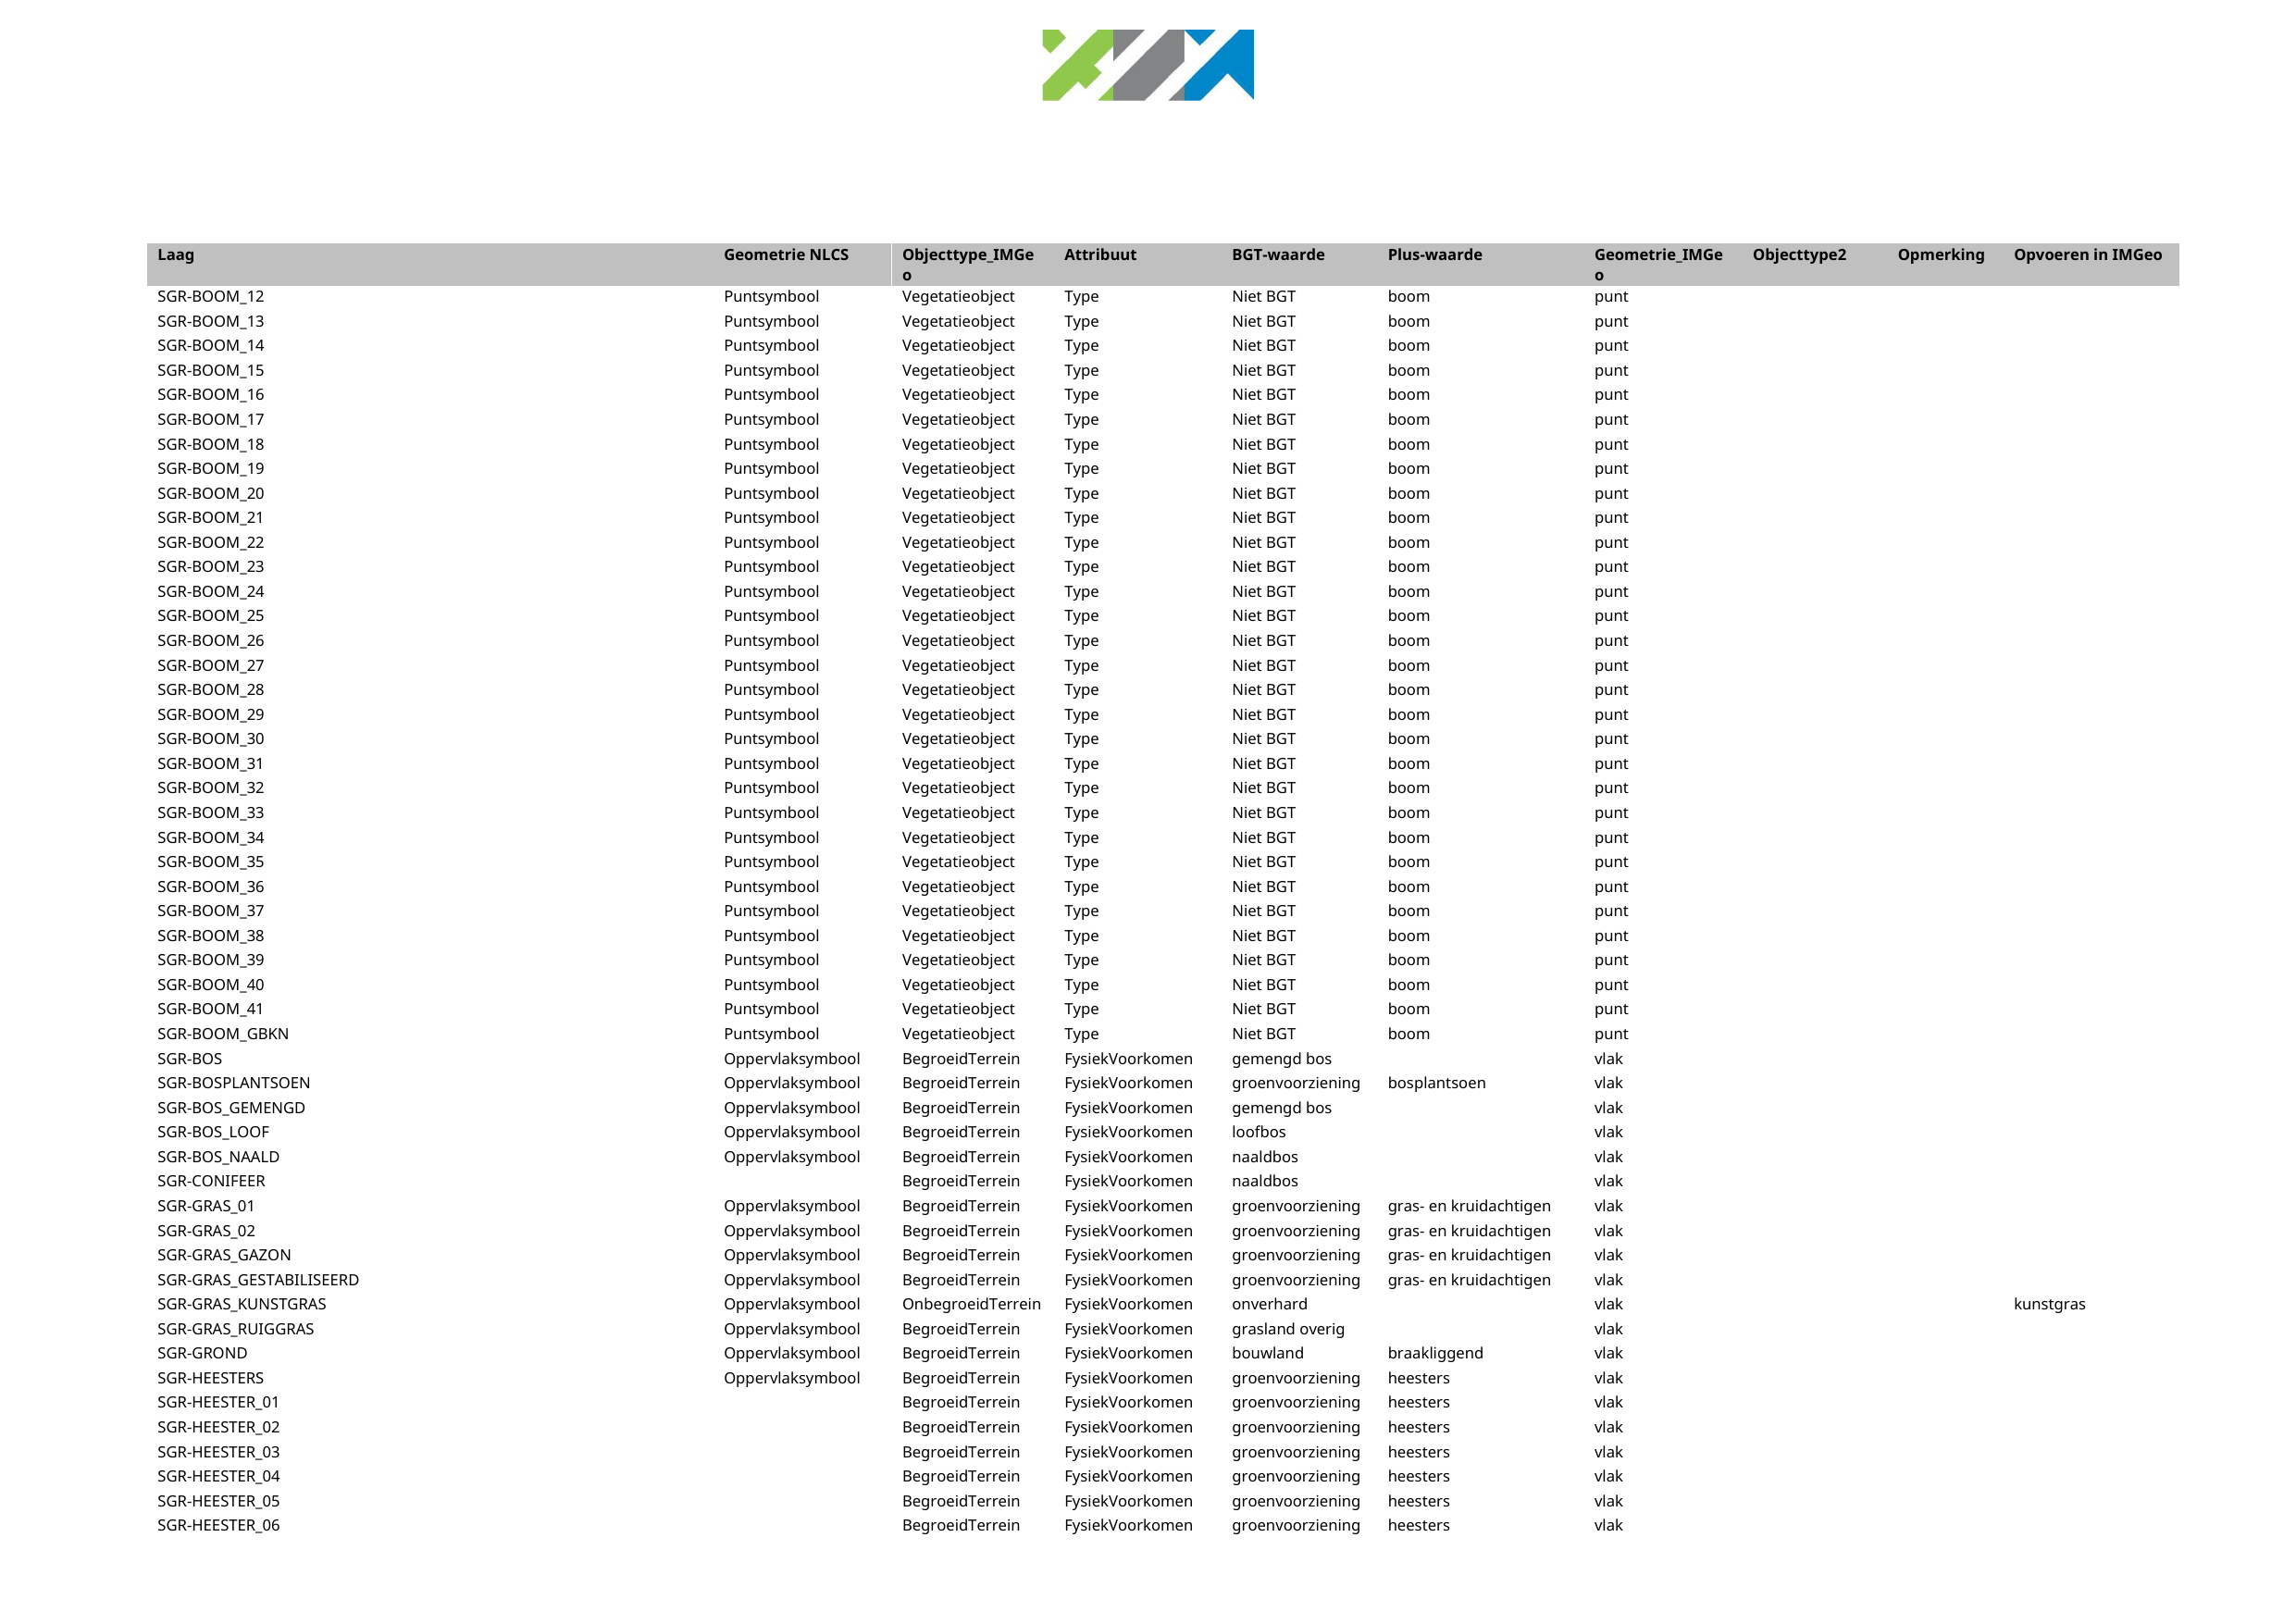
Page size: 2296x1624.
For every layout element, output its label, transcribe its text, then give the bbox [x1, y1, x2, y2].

table_cell SGR-BOOM_24 [147, 581, 714, 605]
table_cell [2004, 974, 2179, 998]
table_cell Puntsymbool [714, 728, 891, 752]
table_cell [1743, 384, 1887, 409]
table_cell [714, 1490, 891, 1515]
table_cell SGR-HEESTER_02 [147, 1417, 714, 1441]
table_cell [2004, 777, 2179, 802]
table_cell Type [1054, 556, 1222, 580]
table_cell Vegetatieobject [892, 409, 1054, 433]
table_cell SGR-BOOM_39 [147, 949, 714, 973]
table_cell naaldbos [1222, 1171, 1377, 1196]
table_cell Oppervlaksymbool [714, 1318, 891, 1343]
table_cell [1743, 482, 1887, 507]
table_cell SGR-BOOM_GBKN [147, 1023, 714, 1048]
table_cell Puntsymbool [714, 974, 891, 998]
table_cell bouwland [1222, 1343, 1377, 1367]
table_cell Vegetatieobject [892, 458, 1054, 482]
table_cell [1743, 1196, 1887, 1220]
table_cell SGR-BOOM_38 [147, 924, 714, 949]
table_cell [1743, 507, 1887, 531]
table_cell vlak [1584, 1196, 1743, 1220]
table_cell [1887, 753, 2004, 777]
table_cell punt [1584, 360, 1743, 384]
table_cell Type [1054, 409, 1222, 433]
table_cell [1887, 1196, 2004, 1220]
table_cell vlak [1584, 1097, 1743, 1122]
table_cell Puntsymbool [714, 851, 891, 875]
table_cell vlak [1584, 1343, 1743, 1367]
table_cell [2004, 531, 2179, 556]
table_cell vlak [1584, 1171, 1743, 1196]
table_cell Oppervlaksymbool [714, 1220, 891, 1245]
table_cell [1887, 581, 2004, 605]
table_cell punt [1584, 482, 1743, 507]
table_cell [1743, 1392, 1887, 1417]
table_cell Puntsymbool [714, 875, 891, 900]
table_cell SGR-GRAS_01 [147, 1196, 714, 1220]
table_cell SGR-HEESTER_01 [147, 1392, 714, 1417]
table_cell SGR-BOOM_15 [147, 360, 714, 384]
table_header Objecttype2 [1743, 243, 1887, 286]
table_cell SGR-BOOM_32 [147, 777, 714, 802]
table_cell boom [1377, 875, 1584, 900]
table_cell boom [1377, 384, 1584, 409]
table_cell Type [1054, 458, 1222, 482]
table_cell [2004, 286, 2179, 310]
table_cell FysiekVoorkomen [1054, 1343, 1222, 1367]
table_cell [1743, 556, 1887, 580]
table_cell [2004, 310, 2179, 335]
table_cell Niet BGT [1222, 458, 1377, 482]
table_cell punt [1584, 826, 1743, 851]
table_cell SGR-BOOM_27 [147, 654, 714, 679]
table_cell [2004, 605, 2179, 630]
table_cell [2004, 1147, 2179, 1171]
table_cell Vegetatieobject [892, 777, 1054, 802]
table_cell Niet BGT [1222, 310, 1377, 335]
table_cell [1887, 924, 2004, 949]
table_cell vlak [1584, 1515, 1743, 1539]
table_cell FysiekVoorkomen [1054, 1097, 1222, 1122]
table_header Geometrie_IMGeo [1584, 243, 1743, 286]
table_cell [714, 1417, 891, 1441]
table_cell Type [1054, 654, 1222, 679]
table_cell [1743, 1417, 1887, 1441]
table_cell SGR-BOOM_13 [147, 310, 714, 335]
table_cell [1743, 654, 1887, 679]
table_cell [1887, 286, 2004, 310]
table_cell [2004, 728, 2179, 752]
table_cell SGR-BOS_NAALD [147, 1147, 714, 1171]
table_cell Vegetatieobject [892, 384, 1054, 409]
table_cell braakliggend [1377, 1343, 1584, 1367]
table_cell SGR-GRAS_02 [147, 1220, 714, 1245]
table_cell Type [1054, 851, 1222, 875]
table_cell [1887, 1368, 2004, 1392]
table_cell FysiekVoorkomen [1054, 1171, 1222, 1196]
table_cell SGR-BOOM_33 [147, 802, 714, 826]
table_cell BegroeidTerrein [892, 1245, 1054, 1269]
table_cell SGR-BOOM_28 [147, 679, 714, 703]
table_cell heesters [1377, 1441, 1584, 1466]
table_cell [1887, 433, 2004, 458]
table_cell Puntsymbool [714, 949, 891, 973]
table_cell Niet BGT [1222, 949, 1377, 973]
table_cell FysiekVoorkomen [1054, 1466, 1222, 1490]
table_cell [2004, 1196, 2179, 1220]
table_cell [1743, 286, 1887, 310]
table_cell Puntsymbool [714, 310, 891, 335]
table_cell BegroeidTerrein [892, 1441, 1054, 1466]
table_cell boom [1377, 998, 1584, 1023]
table_cell gemengd bos [1222, 1048, 1377, 1072]
table_cell SGR-BOOM_41 [147, 998, 714, 1023]
table_cell SGR-GRAS_GAZON [147, 1245, 714, 1269]
table_cell SGR-BOOM_26 [147, 630, 714, 654]
table_cell FysiekVoorkomen [1054, 1220, 1222, 1245]
table_cell Type [1054, 826, 1222, 851]
table_cell loofbos [1222, 1122, 1377, 1146]
table_cell vlak [1584, 1466, 1743, 1490]
table_cell boom [1377, 802, 1584, 826]
table_cell [1887, 802, 2004, 826]
table_cell bosplantsoen [1377, 1072, 1584, 1097]
table_cell Oppervlaksymbool [714, 1122, 891, 1146]
table_cell Vegetatieobject [892, 531, 1054, 556]
table_cell [2004, 924, 2179, 949]
table_cell [1743, 826, 1887, 851]
table_cell Type [1054, 924, 1222, 949]
table_cell boom [1377, 482, 1584, 507]
table_cell punt [1584, 433, 1743, 458]
table_cell Vegetatieobject [892, 949, 1054, 973]
table_cell gras- en kruidachtigen [1377, 1269, 1584, 1294]
table_cell boom [1377, 777, 1584, 802]
table_cell Type [1054, 949, 1222, 973]
table_cell [1887, 310, 2004, 335]
table_cell FysiekVoorkomen [1054, 1072, 1222, 1097]
table_cell BegroeidTerrein [892, 1097, 1054, 1122]
table_cell [1377, 1048, 1584, 1072]
table_cell punt [1584, 900, 1743, 924]
table_cell Puntsymbool [714, 384, 891, 409]
table_cell Type [1054, 581, 1222, 605]
table_cell onverhard [1222, 1294, 1377, 1318]
table_cell SGR-GRAS_GESTABILISEERD [147, 1269, 714, 1294]
table_cell Puntsymbool [714, 409, 891, 433]
table_cell [1887, 679, 2004, 703]
table_cell Type [1054, 335, 1222, 359]
table_cell Niet BGT [1222, 998, 1377, 1023]
table_cell [1887, 1490, 2004, 1515]
table_cell BegroeidTerrein [892, 1048, 1054, 1072]
table_cell Puntsymbool [714, 458, 891, 482]
table_cell gras- en kruidachtigen [1377, 1196, 1584, 1220]
table_cell [1743, 1122, 1887, 1146]
table_cell [1887, 507, 2004, 531]
table_cell [1887, 1220, 2004, 1245]
table_cell Vegetatieobject [892, 556, 1054, 580]
table_cell Niet BGT [1222, 703, 1377, 728]
table_cell SGR-BOOM_40 [147, 974, 714, 998]
table_cell SGR-GRAS_RUIGGRAS [147, 1318, 714, 1343]
table_cell punt [1584, 851, 1743, 875]
table_cell Vegetatieobject [892, 433, 1054, 458]
table_cell [1743, 1368, 1887, 1392]
table_cell boom [1377, 630, 1584, 654]
table_cell [1743, 1441, 1887, 1466]
table_cell [1887, 1441, 2004, 1466]
table_cell punt [1584, 753, 1743, 777]
table_cell Type [1054, 531, 1222, 556]
table_cell punt [1584, 949, 1743, 973]
table_cell SGR-GROND [147, 1343, 714, 1367]
table_cell [2004, 1269, 2179, 1294]
table_cell [1743, 409, 1887, 433]
table_cell SGR-BOOM_31 [147, 753, 714, 777]
table_cell [1377, 1097, 1584, 1122]
table_cell vlak [1584, 1269, 1743, 1294]
table_cell Puntsymbool [714, 802, 891, 826]
table_cell Type [1054, 998, 1222, 1023]
table_cell SGR-BOOM_30 [147, 728, 714, 752]
table_cell Puntsymbool [714, 531, 891, 556]
table_cell punt [1584, 458, 1743, 482]
table_cell [1887, 703, 2004, 728]
table_cell Niet BGT [1222, 409, 1377, 433]
table_cell [1887, 1466, 2004, 1490]
table_cell SGR-BOOM_37 [147, 900, 714, 924]
table_cell Vegetatieobject [892, 310, 1054, 335]
table_cell Niet BGT [1222, 433, 1377, 458]
table_cell [2004, 1318, 2179, 1343]
table_cell groenvoorziening [1222, 1417, 1377, 1441]
table_cell Vegetatieobject [892, 286, 1054, 310]
table_cell [1887, 605, 2004, 630]
table_cell [2004, 433, 2179, 458]
table_cell heesters [1377, 1490, 1584, 1515]
table_cell Type [1054, 630, 1222, 654]
table_cell Niet BGT [1222, 924, 1377, 949]
table_cell Oppervlaksymbool [714, 1368, 891, 1392]
table_cell [714, 1441, 891, 1466]
table_cell Puntsymbool [714, 482, 891, 507]
table_cell Vegetatieobject [892, 924, 1054, 949]
table_cell Niet BGT [1222, 851, 1377, 875]
table_cell [1887, 851, 2004, 875]
table_cell [1743, 679, 1887, 703]
table_cell Niet BGT [1222, 630, 1377, 654]
table_cell Puntsymbool [714, 777, 891, 802]
table_cell [1887, 900, 2004, 924]
table_cell [1743, 974, 1887, 998]
table_cell Niet BGT [1222, 974, 1377, 998]
table_cell [1887, 1417, 2004, 1441]
table_cell [1743, 777, 1887, 802]
table_cell [1743, 1072, 1887, 1097]
table_cell punt [1584, 556, 1743, 580]
table_cell [2004, 1122, 2179, 1146]
table_cell SGR-BOOM_22 [147, 531, 714, 556]
table_cell groenvoorziening [1222, 1441, 1377, 1466]
table_cell Oppervlaksymbool [714, 1147, 891, 1171]
table_cell [1743, 1294, 1887, 1318]
table_cell BegroeidTerrein [892, 1515, 1054, 1539]
table_cell groenvoorziening [1222, 1269, 1377, 1294]
table_cell kunstgras [2004, 1294, 2179, 1318]
table_cell [1887, 409, 2004, 433]
table_cell [1887, 1023, 2004, 1048]
table_cell grasland overig [1222, 1318, 1377, 1343]
table_cell punt [1584, 630, 1743, 654]
table_cell [1377, 1294, 1584, 1318]
table_cell [714, 1171, 891, 1196]
table_cell boom [1377, 605, 1584, 630]
table_cell punt [1584, 998, 1743, 1023]
table_cell boom [1377, 753, 1584, 777]
table_cell gemengd bos [1222, 1097, 1377, 1122]
table_cell Puntsymbool [714, 433, 891, 458]
table_cell [1887, 1147, 2004, 1171]
table_cell BegroeidTerrein [892, 1318, 1054, 1343]
table_cell [2004, 802, 2179, 826]
table_cell gras- en kruidachtigen [1377, 1220, 1584, 1245]
table_header Attribuut [1054, 243, 1222, 286]
table_cell heesters [1377, 1368, 1584, 1392]
table_cell Niet BGT [1222, 581, 1377, 605]
table_cell boom [1377, 556, 1584, 580]
table_cell [1743, 531, 1887, 556]
table_cell [2004, 1441, 2179, 1466]
table_cell [1887, 826, 2004, 851]
table_cell BegroeidTerrein [892, 1269, 1054, 1294]
table_cell Puntsymbool [714, 605, 891, 630]
table_cell punt [1584, 679, 1743, 703]
table_cell naaldbos [1222, 1147, 1377, 1171]
table_cell Niet BGT [1222, 556, 1377, 580]
table_cell [2004, 1417, 2179, 1441]
table_cell vlak [1584, 1048, 1743, 1072]
table_cell [2004, 679, 2179, 703]
table_cell SGR-BOOM_25 [147, 605, 714, 630]
table_cell Puntsymbool [714, 630, 891, 654]
table_cell SGR-BOOM_12 [147, 286, 714, 310]
table_cell Vegetatieobject [892, 802, 1054, 826]
table_cell boom [1377, 654, 1584, 679]
table_cell BegroeidTerrein [892, 1466, 1054, 1490]
table_cell groenvoorziening [1222, 1245, 1377, 1269]
table_cell Niet BGT [1222, 605, 1377, 630]
table_cell SGR-BOOM_34 [147, 826, 714, 851]
table_cell punt [1584, 654, 1743, 679]
table_cell SGR-BOSPLANTSOEN [147, 1072, 714, 1097]
table_cell boom [1377, 335, 1584, 359]
table_cell Type [1054, 605, 1222, 630]
table_cell [1887, 1245, 2004, 1269]
table_cell SGR-BOOM_20 [147, 482, 714, 507]
table_cell boom [1377, 826, 1584, 851]
table_cell [2004, 826, 2179, 851]
table_cell SGR-BOOM_19 [147, 458, 714, 482]
table_cell boom [1377, 900, 1584, 924]
table_cell [1887, 777, 2004, 802]
table_cell SGR-BOOM_21 [147, 507, 714, 531]
table_cell Puntsymbool [714, 900, 891, 924]
table_cell punt [1584, 384, 1743, 409]
table_cell [1743, 1023, 1887, 1048]
table_cell [1887, 1343, 2004, 1367]
table_cell [2004, 1245, 2179, 1269]
table_cell boom [1377, 949, 1584, 973]
table_cell boom [1377, 679, 1584, 703]
table_cell boom [1377, 531, 1584, 556]
table_cell [1887, 1122, 2004, 1146]
table_cell vlak [1584, 1245, 1743, 1269]
table_cell Type [1054, 1023, 1222, 1048]
table_cell Type [1054, 777, 1222, 802]
table_cell vlak [1584, 1392, 1743, 1417]
table_cell FysiekVoorkomen [1054, 1048, 1222, 1072]
table_cell [1743, 605, 1887, 630]
table_cell [1743, 1048, 1887, 1072]
table_cell Vegetatieobject [892, 507, 1054, 531]
table_cell [1743, 1171, 1887, 1196]
table_cell [1743, 753, 1887, 777]
table_cell punt [1584, 409, 1743, 433]
table_cell [1743, 630, 1887, 654]
table_cell Puntsymbool [714, 924, 891, 949]
table_cell Puntsymbool [714, 335, 891, 359]
table_cell boom [1377, 851, 1584, 875]
table_cell FysiekVoorkomen [1054, 1368, 1222, 1392]
table_cell [1743, 360, 1887, 384]
table_cell vlak [1584, 1072, 1743, 1097]
table_cell [1743, 1343, 1887, 1367]
table_cell SGR-CONIFEER [147, 1171, 714, 1196]
table_cell [2004, 581, 2179, 605]
table_cell punt [1584, 924, 1743, 949]
table_cell boom [1377, 286, 1584, 310]
table_cell heesters [1377, 1417, 1584, 1441]
table_cell [1743, 1097, 1887, 1122]
table_cell Vegetatieobject [892, 654, 1054, 679]
table_cell Niet BGT [1222, 679, 1377, 703]
table_cell groenvoorziening [1222, 1490, 1377, 1515]
table_cell [1887, 1171, 2004, 1196]
table_cell punt [1584, 728, 1743, 752]
table_cell Type [1054, 802, 1222, 826]
table_cell heesters [1377, 1392, 1584, 1417]
table_cell [1743, 900, 1887, 924]
table_cell [1887, 949, 2004, 973]
table_cell [2004, 998, 2179, 1023]
table_cell groenvoorziening [1222, 1515, 1377, 1539]
table_cell Type [1054, 875, 1222, 900]
table_cell SGR-HEESTER_04 [147, 1466, 714, 1490]
table_cell Type [1054, 360, 1222, 384]
table_cell [714, 1466, 891, 1490]
table_cell [2004, 482, 2179, 507]
table_cell Type [1054, 384, 1222, 409]
table_cell Niet BGT [1222, 826, 1377, 851]
table_cell Niet BGT [1222, 900, 1377, 924]
table_cell Vegetatieobject [892, 900, 1054, 924]
table_cell Puntsymbool [714, 360, 891, 384]
table_cell SGR-HEESTERS [147, 1368, 714, 1392]
table_cell [2004, 851, 2179, 875]
table_cell [2004, 335, 2179, 359]
table_cell FysiekVoorkomen [1054, 1318, 1222, 1343]
table_cell [1743, 1466, 1887, 1490]
table_cell [1887, 974, 2004, 998]
table_cell SGR-HEESTER_03 [147, 1441, 714, 1466]
table_cell Vegetatieobject [892, 581, 1054, 605]
table_header Opmerking [1887, 243, 2004, 286]
table_cell [1887, 1392, 2004, 1417]
table_cell BegroeidTerrein [892, 1072, 1054, 1097]
table_cell vlak [1584, 1368, 1743, 1392]
table_cell Type [1054, 433, 1222, 458]
table_cell [2004, 409, 2179, 433]
table_cell punt [1584, 605, 1743, 630]
table_cell vlak [1584, 1122, 1743, 1146]
table_cell SGR-BOS [147, 1048, 714, 1072]
table_cell Niet BGT [1222, 482, 1377, 507]
table_cell [2004, 1220, 2179, 1245]
table_cell [1887, 630, 2004, 654]
table_cell [2004, 875, 2179, 900]
table_cell SGR-HEESTER_06 [147, 1515, 714, 1539]
table_cell [1887, 335, 2004, 359]
table_cell [2004, 1392, 2179, 1417]
table_cell punt [1584, 507, 1743, 531]
table_cell BegroeidTerrein [892, 1220, 1054, 1245]
table_cell [1887, 728, 2004, 752]
table_cell gras- en kruidachtigen [1377, 1245, 1584, 1269]
table_cell SGR-BOOM_23 [147, 556, 714, 580]
table_cell [1743, 949, 1887, 973]
table_cell heesters [1377, 1466, 1584, 1490]
table_cell Type [1054, 286, 1222, 310]
table_cell [1887, 1269, 2004, 1294]
table_cell Niet BGT [1222, 802, 1377, 826]
table_cell BegroeidTerrein [892, 1171, 1054, 1196]
table_cell [1887, 1072, 2004, 1097]
table_cell Type [1054, 679, 1222, 703]
table_cell groenvoorziening [1222, 1072, 1377, 1097]
table_cell [1743, 875, 1887, 900]
table_cell [1743, 802, 1887, 826]
table_cell Vegetatieobject [892, 679, 1054, 703]
table_cell [2004, 1171, 2179, 1196]
table_cell BegroeidTerrein [892, 1343, 1054, 1367]
table_cell Type [1054, 974, 1222, 998]
table_cell [1743, 998, 1887, 1023]
table_cell Type [1054, 900, 1222, 924]
table_cell heesters [1377, 1515, 1584, 1539]
table_cell BegroeidTerrein [892, 1417, 1054, 1441]
table_cell boom [1377, 458, 1584, 482]
table_cell Vegetatieobject [892, 998, 1054, 1023]
table_cell SGR-BOOM_18 [147, 433, 714, 458]
table_cell [2004, 1368, 2179, 1392]
table_cell Niet BGT [1222, 728, 1377, 752]
table_cell Puntsymbool [714, 703, 891, 728]
table_cell Oppervlaksymbool [714, 1097, 891, 1122]
table_cell FysiekVoorkomen [1054, 1245, 1222, 1269]
table_cell FysiekVoorkomen [1054, 1490, 1222, 1515]
table_cell Puntsymbool [714, 581, 891, 605]
table_cell [1887, 556, 2004, 580]
table_cell vlak [1584, 1441, 1743, 1466]
table_cell punt [1584, 581, 1743, 605]
table_cell [1887, 998, 2004, 1023]
table_cell Vegetatieobject [892, 974, 1054, 998]
table_cell punt [1584, 1023, 1743, 1048]
table_cell Puntsymbool [714, 556, 891, 580]
table_cell Puntsymbool [714, 654, 891, 679]
table_cell Oppervlaksymbool [714, 1048, 891, 1072]
table_cell Vegetatieobject [892, 605, 1054, 630]
table_header Geometrie NLCS [714, 243, 891, 286]
table_header Opvoeren in IMGeo [2004, 243, 2179, 286]
table_cell [2004, 1490, 2179, 1515]
table_cell Vegetatieobject [892, 482, 1054, 507]
table_cell [2004, 753, 2179, 777]
table_cell Oppervlaksymbool [714, 1245, 891, 1269]
table_cell [2004, 556, 2179, 580]
table_cell BegroeidTerrein [892, 1122, 1054, 1146]
table_cell Vegetatieobject [892, 826, 1054, 851]
table_cell [2004, 703, 2179, 728]
table_cell Vegetatieobject [892, 1023, 1054, 1048]
table_cell punt [1584, 974, 1743, 998]
table_header Laag [147, 243, 714, 286]
table_cell punt [1584, 531, 1743, 556]
table_cell [1743, 1515, 1887, 1539]
table_cell Niet BGT [1222, 360, 1377, 384]
table_cell FysiekVoorkomen [1054, 1269, 1222, 1294]
table_cell [1887, 1294, 2004, 1318]
table_cell [2004, 949, 2179, 973]
table_cell [1743, 458, 1887, 482]
table_cell [1743, 1245, 1887, 1269]
table_cell Puntsymbool [714, 679, 891, 703]
table_cell Vegetatieobject [892, 728, 1054, 752]
table_cell [2004, 360, 2179, 384]
table_cell SGR-BOS_GEMENGD [147, 1097, 714, 1122]
table_cell [714, 1515, 891, 1539]
table_cell groenvoorziening [1222, 1392, 1377, 1417]
table_cell vlak [1584, 1490, 1743, 1515]
table_cell SGR-BOS_LOOF [147, 1122, 714, 1146]
table_cell vlak [1584, 1220, 1743, 1245]
table_cell [1887, 384, 2004, 409]
table_cell [1743, 335, 1887, 359]
table_header Plus-waarde [1377, 243, 1584, 286]
table_cell SGR-BOOM_14 [147, 335, 714, 359]
table_cell punt [1584, 777, 1743, 802]
table_cell [1887, 1097, 2004, 1122]
table_cell [2004, 1343, 2179, 1367]
table_cell [1377, 1122, 1584, 1146]
table_cell Puntsymbool [714, 826, 891, 851]
table_cell SGR-BOOM_17 [147, 409, 714, 433]
table_cell Puntsymbool [714, 998, 891, 1023]
table_cell [1887, 1048, 2004, 1072]
table_cell [2004, 458, 2179, 482]
table_cell [1743, 851, 1887, 875]
table_cell Vegetatieobject [892, 875, 1054, 900]
table_cell Puntsymbool [714, 286, 891, 310]
table_cell [1743, 581, 1887, 605]
table_cell [2004, 1515, 2179, 1539]
table_cell [2004, 384, 2179, 409]
table_cell Oppervlaksymbool [714, 1196, 891, 1220]
table_cell Niet BGT [1222, 384, 1377, 409]
table_cell SGR-BOOM_36 [147, 875, 714, 900]
table_cell [1887, 531, 2004, 556]
table_cell BegroeidTerrein [892, 1196, 1054, 1220]
table_cell Type [1054, 482, 1222, 507]
table_cell [2004, 900, 2179, 924]
table_cell [1887, 1318, 2004, 1343]
table_cell Type [1054, 310, 1222, 335]
table_cell FysiekVoorkomen [1054, 1147, 1222, 1171]
table_cell boom [1377, 409, 1584, 433]
table_cell [2004, 507, 2179, 531]
table_cell [1887, 458, 2004, 482]
table_cell boom [1377, 581, 1584, 605]
table_cell FysiekVoorkomen [1054, 1122, 1222, 1146]
table_cell [1743, 1318, 1887, 1343]
table_cell Niet BGT [1222, 286, 1377, 310]
table_cell boom [1377, 728, 1584, 752]
table_cell [1887, 1515, 2004, 1539]
table_cell Oppervlaksymbool [714, 1343, 891, 1367]
table_cell BegroeidTerrein [892, 1392, 1054, 1417]
table_cell SGR-GRAS_KUNSTGRAS [147, 1294, 714, 1318]
table_cell [1887, 482, 2004, 507]
table_cell SGR-BOOM_16 [147, 384, 714, 409]
table_cell SGR-HEESTER_05 [147, 1490, 714, 1515]
table_cell [2004, 1097, 2179, 1122]
table_cell Vegetatieobject [892, 753, 1054, 777]
table_cell Vegetatieobject [892, 630, 1054, 654]
table_cell punt [1584, 802, 1743, 826]
table_cell [1377, 1318, 1584, 1343]
table_cell [1743, 1147, 1887, 1171]
table_cell [1743, 1220, 1887, 1245]
table_cell BegroeidTerrein [892, 1490, 1054, 1515]
table_cell Puntsymbool [714, 1023, 891, 1048]
table_cell [2004, 1072, 2179, 1097]
table_cell [1743, 433, 1887, 458]
table_cell boom [1377, 703, 1584, 728]
table_cell boom [1377, 1023, 1584, 1048]
table_cell FysiekVoorkomen [1054, 1417, 1222, 1441]
table_cell Niet BGT [1222, 777, 1377, 802]
table_cell [2004, 1466, 2179, 1490]
table_cell Niet BGT [1222, 654, 1377, 679]
table_cell Niet BGT [1222, 875, 1377, 900]
table_cell Oppervlaksymbool [714, 1294, 891, 1318]
table_cell Vegetatieobject [892, 703, 1054, 728]
table_cell groenvoorziening [1222, 1220, 1377, 1245]
table_cell [2004, 630, 2179, 654]
table_cell boom [1377, 360, 1584, 384]
table_cell [1377, 1147, 1584, 1171]
table_cell FysiekVoorkomen [1054, 1294, 1222, 1318]
table_cell [1887, 654, 2004, 679]
table_cell Puntsymbool [714, 753, 891, 777]
table_cell Type [1054, 753, 1222, 777]
table_cell punt [1584, 875, 1743, 900]
table_cell [1377, 1171, 1584, 1196]
table_cell Type [1054, 507, 1222, 531]
table_cell boom [1377, 924, 1584, 949]
table_cell Type [1054, 728, 1222, 752]
table_cell punt [1584, 335, 1743, 359]
table_cell punt [1584, 703, 1743, 728]
table_cell boom [1377, 433, 1584, 458]
table_cell FysiekVoorkomen [1054, 1392, 1222, 1417]
table_cell OnbegroeidTerrein [892, 1294, 1054, 1318]
table_cell [2004, 1023, 2179, 1048]
table_cell Vegetatieobject [892, 851, 1054, 875]
table_cell boom [1377, 507, 1584, 531]
table_cell vlak [1584, 1417, 1743, 1441]
table_cell groenvoorziening [1222, 1368, 1377, 1392]
table_cell boom [1377, 310, 1584, 335]
table_cell Niet BGT [1222, 335, 1377, 359]
table_cell Niet BGT [1222, 1023, 1377, 1048]
table_cell Vegetatieobject [892, 335, 1054, 359]
table_cell [1887, 360, 2004, 384]
table_cell punt [1584, 286, 1743, 310]
table_header Objecttype_IMGeo [892, 243, 1054, 286]
table_cell [1743, 310, 1887, 335]
table_cell [1743, 924, 1887, 949]
table_cell vlak [1584, 1294, 1743, 1318]
table_cell punt [1584, 310, 1743, 335]
table_cell boom [1377, 974, 1584, 998]
table_cell Oppervlaksymbool [714, 1072, 891, 1097]
table_cell SGR-BOOM_35 [147, 851, 714, 875]
table_cell Oppervlaksymbool [714, 1269, 891, 1294]
table_cell [2004, 1048, 2179, 1072]
table_cell vlak [1584, 1318, 1743, 1343]
table_cell BegroeidTerrein [892, 1368, 1054, 1392]
table_cell FysiekVoorkomen [1054, 1441, 1222, 1466]
table_cell Niet BGT [1222, 531, 1377, 556]
table_cell vlak [1584, 1147, 1743, 1171]
table_cell Puntsymbool [714, 507, 891, 531]
table_header BGT-waarde [1222, 243, 1377, 286]
table_cell [1743, 1490, 1887, 1515]
table_cell [1743, 1269, 1887, 1294]
table_cell FysiekVoorkomen [1054, 1196, 1222, 1220]
table_cell groenvoorziening [1222, 1466, 1377, 1490]
table_cell [1743, 728, 1887, 752]
table_cell groenvoorziening [1222, 1196, 1377, 1220]
table_cell [714, 1392, 891, 1417]
table_cell FysiekVoorkomen [1054, 1515, 1222, 1539]
table_cell BegroeidTerrein [892, 1147, 1054, 1171]
table_cell [1743, 703, 1887, 728]
table_cell [1887, 875, 2004, 900]
table_cell [2004, 654, 2179, 679]
table_cell SGR-BOOM_29 [147, 703, 714, 728]
table_cell Vegetatieobject [892, 360, 1054, 384]
table_cell Type [1054, 703, 1222, 728]
table_cell Niet BGT [1222, 507, 1377, 531]
table_cell Niet BGT [1222, 753, 1377, 777]
